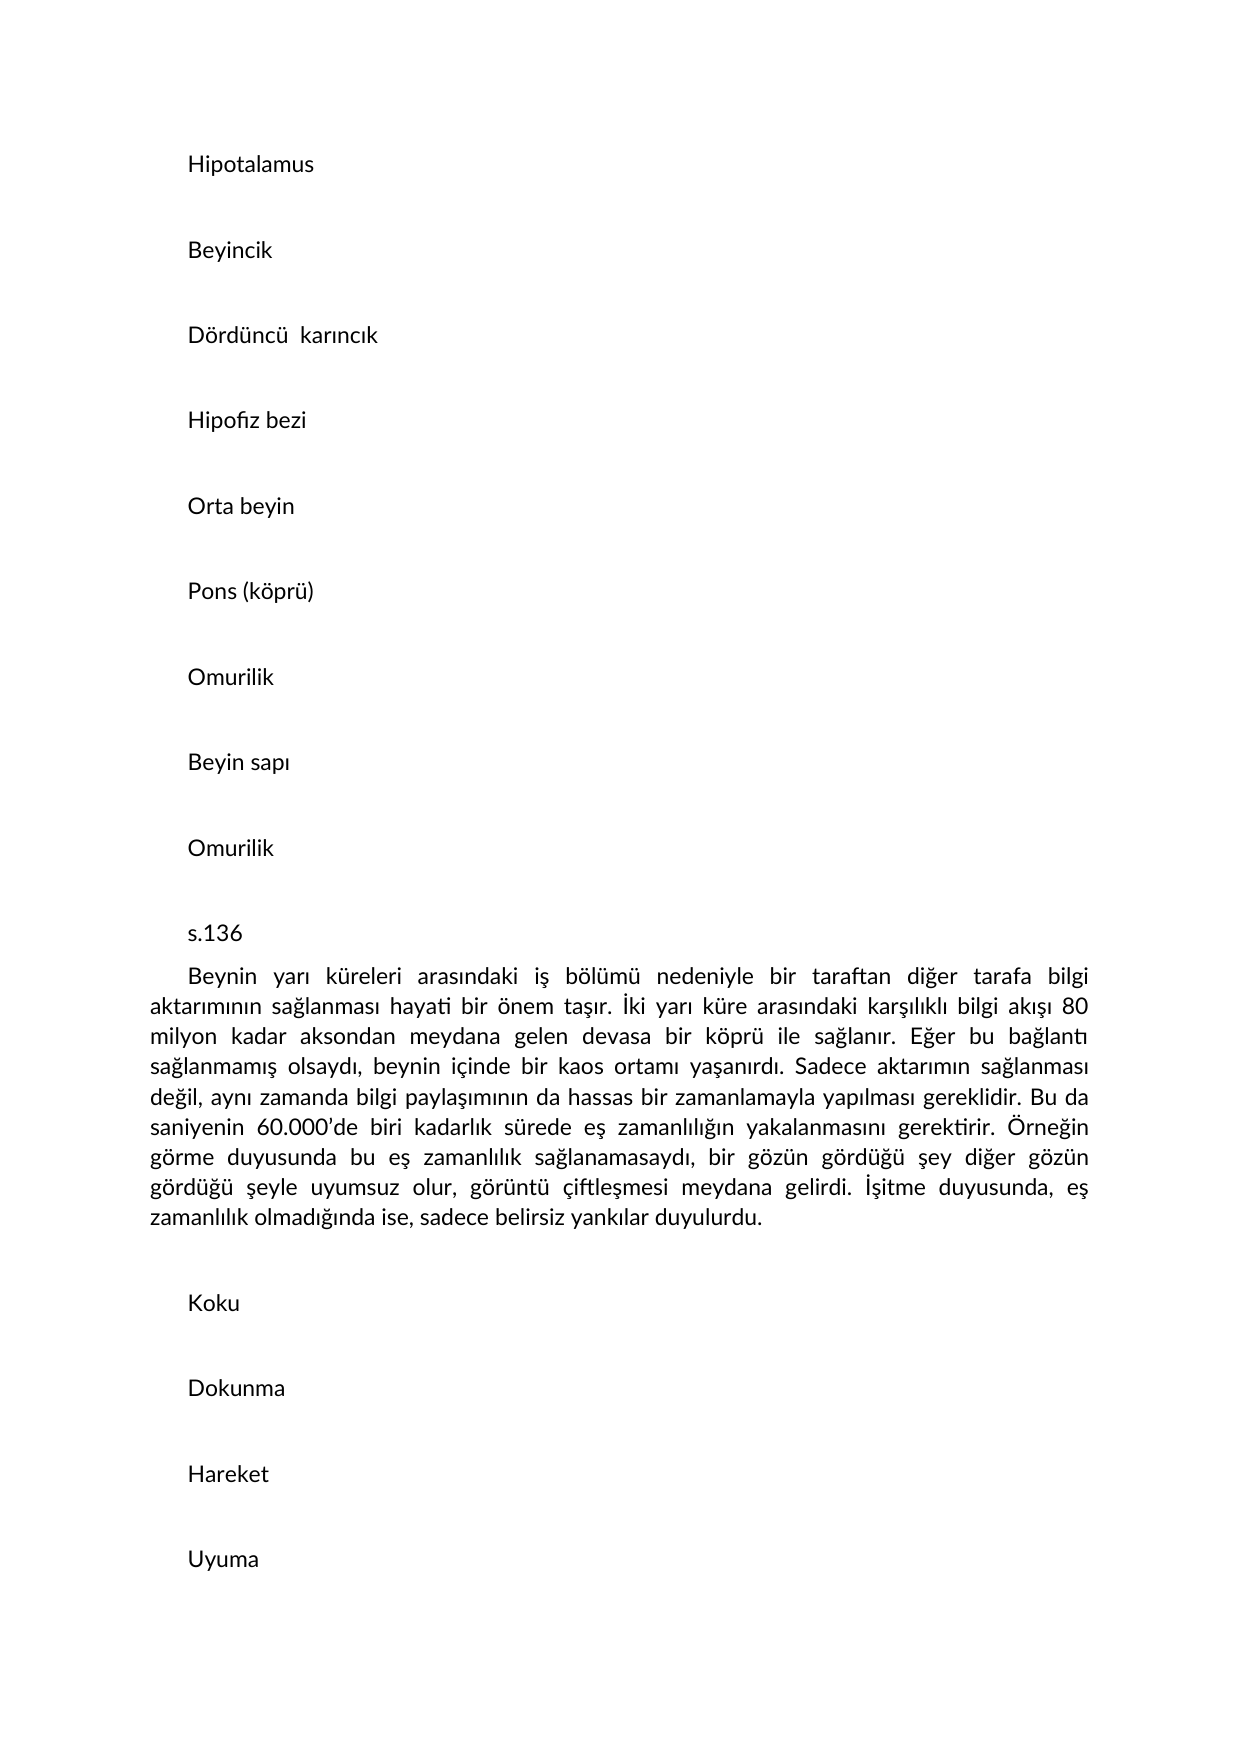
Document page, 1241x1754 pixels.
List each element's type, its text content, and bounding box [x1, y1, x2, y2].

text Beyincik [150, 235, 1090, 263]
text Omurilik [150, 662, 1090, 690]
text Hareket [150, 1459, 1090, 1487]
text Beyin sapı [150, 748, 1090, 775]
text Orta beyin [150, 492, 1090, 519]
text Hipofiz bezi [150, 406, 1090, 434]
text Omurilik [150, 833, 1090, 861]
text Uyuma [150, 1545, 1090, 1572]
text Dördüncü karıncık [150, 321, 1090, 348]
text s.136 [150, 919, 1090, 946]
text Koku [150, 1288, 1090, 1316]
text Pons (köprü) [150, 577, 1090, 604]
text Hipotalamus [150, 150, 1090, 177]
text Dokunma [150, 1374, 1090, 1401]
text Beynin yarı küreleri arasındaki iş bölümü nedeniyle bir taraftan diğer tarafa bilgi aktarımının sağlanması hayati bir önem taşır. İki yarı küre arasındaki karşılıklı bilgi akışı 80 milyon kadar aksondan meydana gelen devasa bir köprü ile sağlanır. Eğer bu bağlantı sağlanmamış olsaydı, beynin içinde bir kaos ortamı yaşanırdı. Sadece aktarımın sağlanması değil, aynı zamanda bilgi paylaşımının da hassas bir zamanlamayla yapılması gereklidir. Bu da saniyenin 60.000’de biri kadarlık sürede eş zamanlılığın yakalanmasını gerektirir. Örneğin görme duyusunda bu eş zamanlılık sağlanamasaydı, bir gözün gördüğü şey diğer gözün gördüğü şeyle uyumsuz olur, görüntü çiftleşmesi meydana gelirdi. İşitme duyusunda, eş zamanlılık olmadığında ise, sadece belirsiz yankılar duyulurdu. [150, 961, 1090, 1231]
